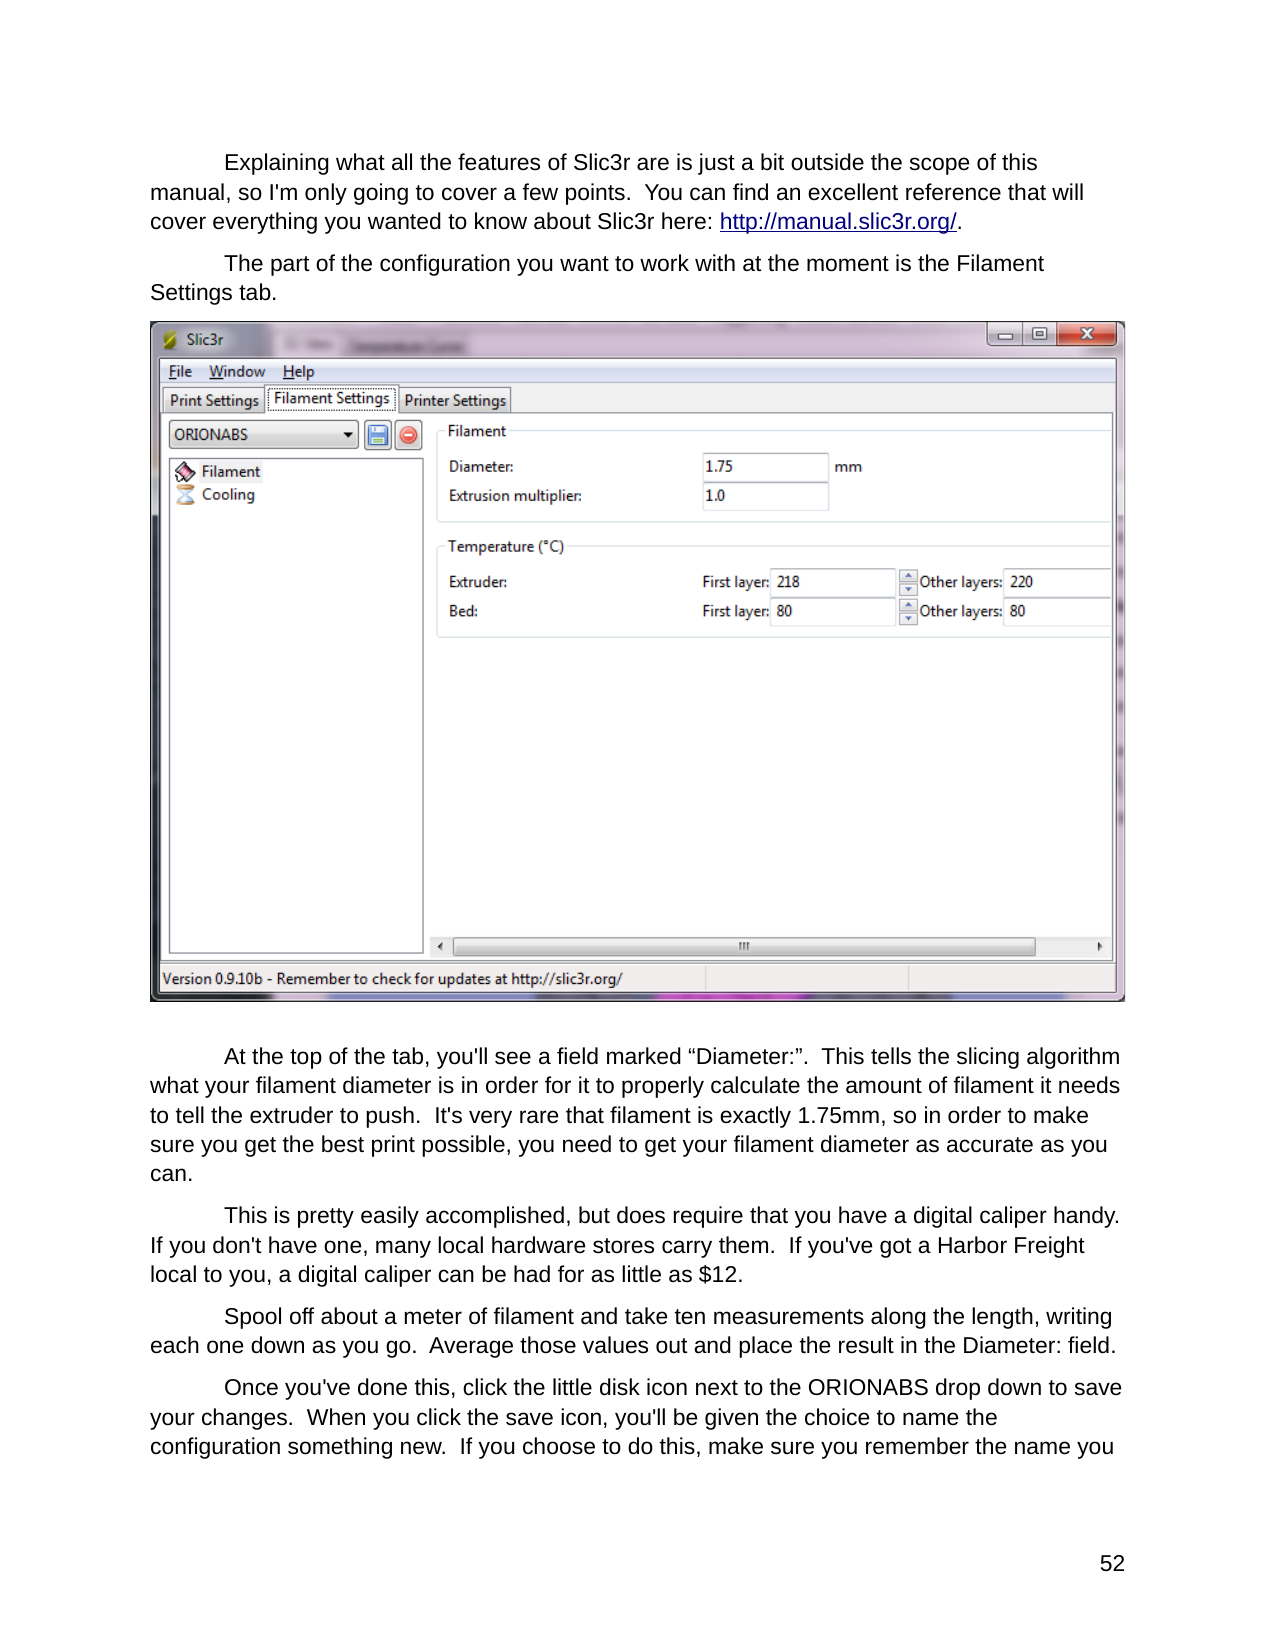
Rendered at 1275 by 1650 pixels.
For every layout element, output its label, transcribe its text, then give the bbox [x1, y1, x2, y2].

text The part of the configuration you want to work with at the moment is the Filament Settings tab. [150, 251, 1125, 306]
text Once you've done this, click the little disk icon next to the ORIONABS drop down to save your changes. When you click the save icon, you'll be given the choice to name the configuration something new. If you choose to do this, make sure you remember the name you [150, 1375, 1125, 1459]
text This is pretty easily accomplished, but does require that you have a digital caliper handy. If you don't have one, many local hardware stores carry them. If you've got a Harbor Freight local to you, a digital caliper can be had for as little as $12. [150, 1203, 1125, 1287]
text Explaining what all the features of Slic3r are is just a bit outside the scope of this manual, so I'm only going to cover a few points. You can find an excellent reference that will cover everything you wanted to know about Slic3r here: http://manual.slic3r.org/. [150, 150, 1125, 234]
picture [150, 321, 1125, 1002]
text Spool off about a meter of filament and take ten measurements along the length, writing each one down as you go. Average those values out and place the result in the Diameter: field. [150, 1304, 1125, 1359]
text At the top of the tab, you'll see a field marked “Diameter:”. This tells the slicing algorithm what your filament diameter is in order for it to properly calculate the amount of filament it needs to tell the extruder to push. It's very rare that filament is exactly 1.75mm, so in order to make sure you get the best print possible, you need to get your filament diameter as accurate as you can. [150, 1044, 1125, 1187]
